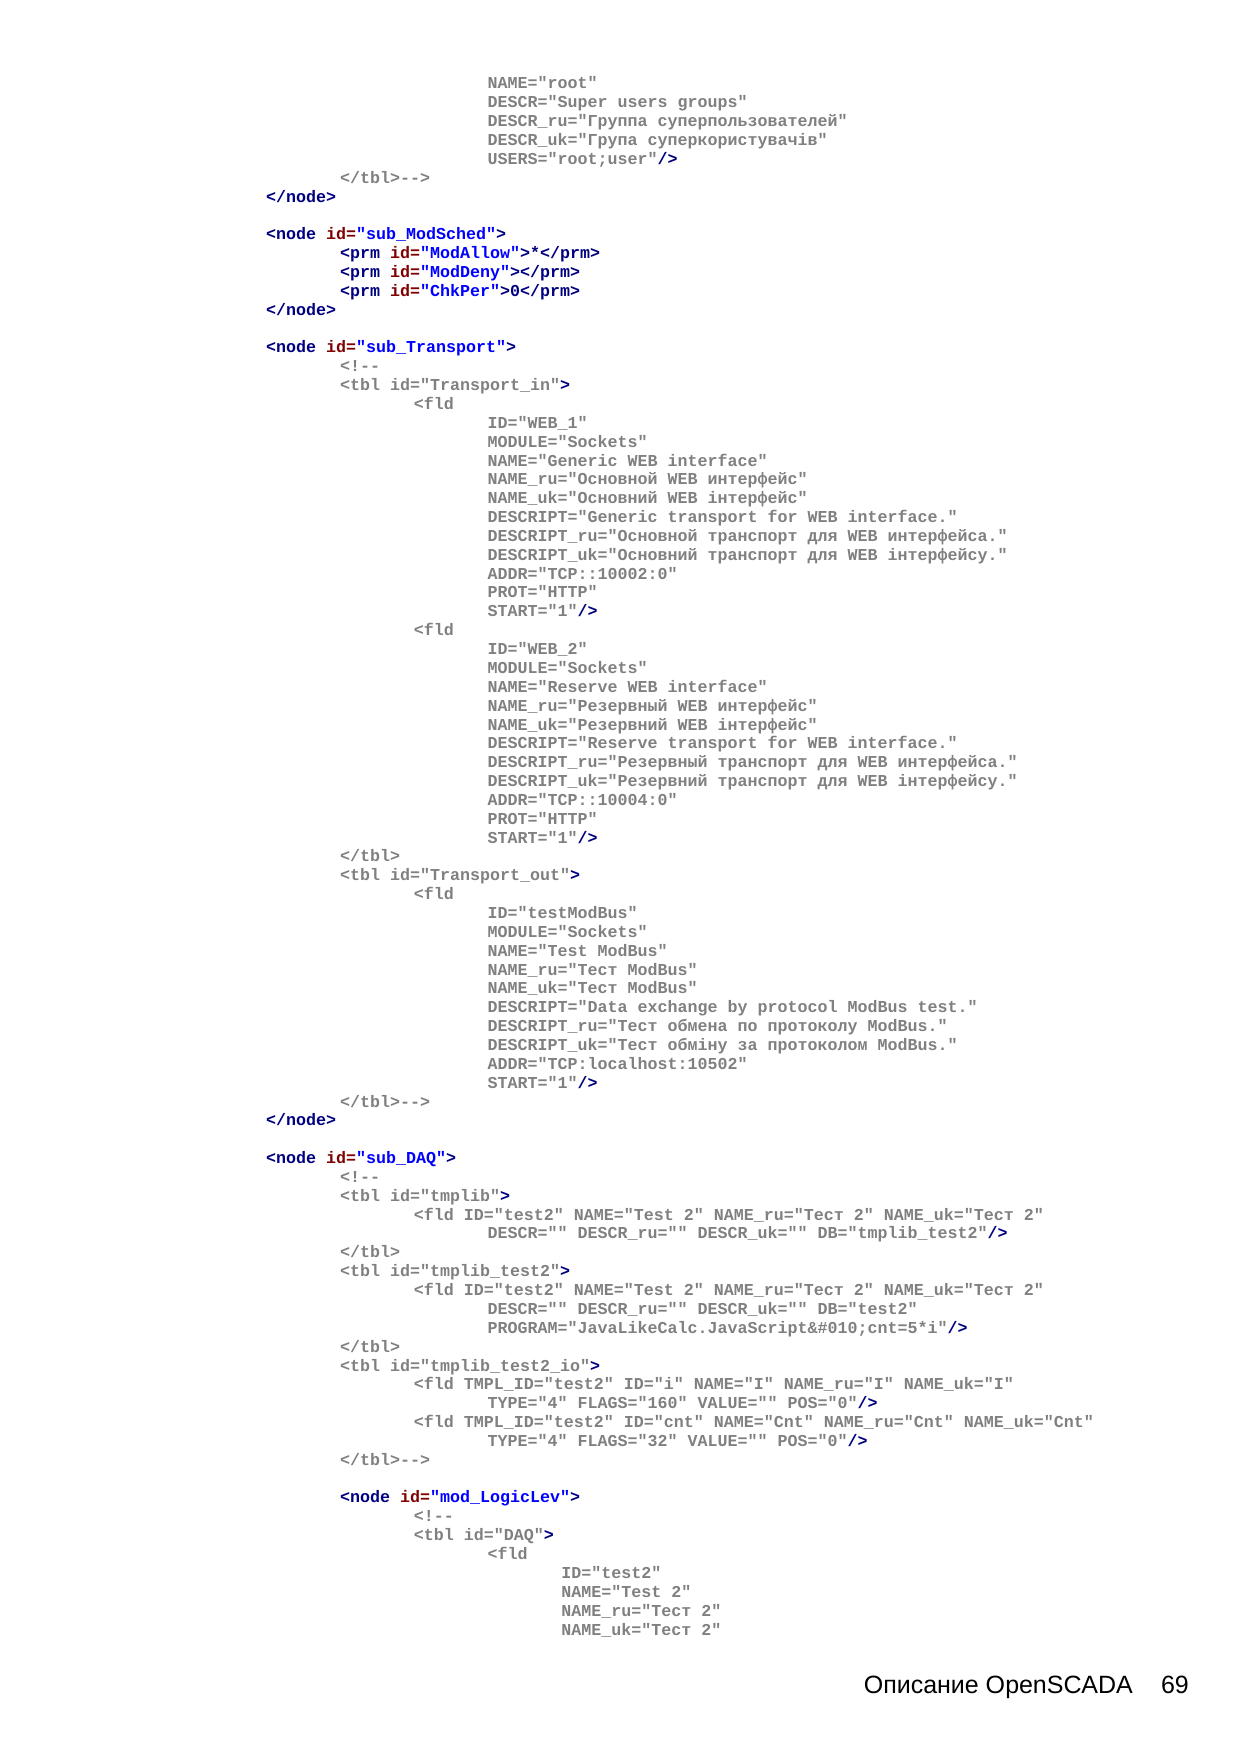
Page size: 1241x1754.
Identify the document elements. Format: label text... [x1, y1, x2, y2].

text USERS="root;user"/> [118, 150, 1188, 169]
text </tbl>--> [118, 1451, 1188, 1470]
text </tbl> [118, 1338, 1188, 1357]
text DESCRIPT_ru="Основной транспорт для WEB интерфейса." [118, 527, 1188, 546]
text MODULE="Sockets" [118, 659, 1188, 678]
text </tbl> [118, 1244, 1188, 1263]
text <fld ID="test2" NAME="Test 2" NAME_ru="Тест 2" NAME_uk="Тест 2" [118, 1206, 1188, 1225]
text PROT="HTTP" [118, 584, 1188, 603]
text TYPE="4" FLAGS="32" VALUE="" POS="0"/> [118, 1432, 1188, 1451]
text DESCRIPT_uk="Основний транспорт для WEB інтерфейсу." [118, 546, 1188, 565]
text <tbl id="Transport_out"> [118, 867, 1188, 886]
text ID="WEB_1" [118, 414, 1188, 433]
text </node> [118, 1112, 1188, 1131]
text DESCR_uk="Група суперкористувачів" [118, 132, 1188, 150]
text START="1"/> [118, 829, 1188, 848]
text <tbl id="tmplib_test2_io"> [118, 1357, 1188, 1376]
text NAME_ru="Основной WEB интерфейс" [118, 471, 1188, 490]
text TYPE="4" FLAGS="160" VALUE="" POS="0"/> [118, 1395, 1188, 1414]
text <tbl id="tmplib"> [118, 1187, 1188, 1206]
text <fld ID="test2" NAME="Test 2" NAME_ru="Тест 2" NAME_uk="Тест 2" [118, 1282, 1188, 1301]
text ID="WEB_2" [118, 641, 1188, 659]
text ID="testModBus" [118, 904, 1188, 923]
text DESCRIPT_uk="Резервний транспорт для WEB інтерфейсу." [118, 773, 1188, 791]
text NAME_ru="Тест ModBus" [118, 961, 1188, 980]
text NAME_uk="Тест 2" [118, 1621, 1188, 1640]
text DESCRIPT_ru="Тест обмена по протоколу ModBus." [118, 1018, 1188, 1037]
text <!-- [118, 1168, 1188, 1187]
text ADDR="TCP::10004:0" [118, 791, 1188, 810]
text ADDR="TCP:localhost:10502" [118, 1055, 1188, 1074]
text NAME="Test 2" [118, 1583, 1188, 1602]
text ID="test2" [118, 1564, 1188, 1583]
text <!-- [118, 1508, 1188, 1527]
text <prm id="ModAllow">*</prm> [118, 245, 1188, 263]
text START="1"/> [118, 1074, 1188, 1093]
text DESCRIPT="Generic transport for WEB interface." [118, 509, 1188, 527]
text MODULE="Sockets" [118, 923, 1188, 942]
text NAME="root" [118, 75, 1188, 94]
text DESCR="" DESCR_ru="" DESCR_uk="" DB="test2" [118, 1301, 1188, 1319]
text DESCRIPT_uk="Тест обміну за протоколом ModBus." [118, 1037, 1188, 1055]
text <fld [118, 396, 1188, 414]
text NAME_ru="Резервный WEB интерфейс" [118, 697, 1188, 716]
text <node id="sub_DAQ"> [118, 1150, 1188, 1168]
text <fld TMPL_ID="test2" ID="cnt" NAME="Cnt" NAME_ru="Cnt" NAME_uk="Cnt" [118, 1414, 1188, 1432]
text DESCRIPT="Data exchange by protocol ModBus test." [118, 999, 1188, 1018]
text <node id="sub_ModSched"> [118, 226, 1188, 245]
text NAME="Reserve WEB interface" [118, 678, 1188, 697]
text DESCR="Super users groups" [118, 94, 1188, 113]
text <fld [118, 622, 1188, 641]
text <tbl id="tmplib_test2"> [118, 1263, 1188, 1282]
text PROT="HTTP" [118, 810, 1188, 829]
text MODULE="Sockets" [118, 433, 1188, 452]
text NAME="Test ModBus" [118, 942, 1188, 961]
text DESCRIPT_ru="Резервный транспорт для WEB интерфейса." [118, 754, 1188, 773]
text NAME_uk="Тест ModBus" [118, 980, 1188, 999]
text <fld [118, 886, 1188, 904]
text <fld [118, 1546, 1188, 1564]
text <prm id="ModDeny"></prm> [118, 263, 1188, 282]
text NAME="Generic WEB interface" [118, 452, 1188, 471]
text </tbl> [118, 848, 1188, 867]
text NAME_ru="Тест 2" [118, 1602, 1188, 1621]
text NAME_uk="Основний WEB інтерфейс" [118, 490, 1188, 509]
text ADDR="TCP::10002:0" [118, 565, 1188, 584]
text START="1"/> [118, 603, 1188, 622]
text <tbl id="DAQ"> [118, 1527, 1188, 1546]
text </node> [118, 188, 1188, 207]
text </node> [118, 301, 1188, 320]
text DESCRIPT="Reserve transport for WEB interface." [118, 735, 1188, 754]
text <node id="mod_LogicLev"> [118, 1489, 1188, 1508]
text PROGRAM="JavaLikeCalc.JavaScript&#010;cnt=5*i"/> [118, 1319, 1188, 1338]
text <prm id="ChkPer">0</prm> [118, 282, 1188, 301]
text <tbl id="Transport_in"> [118, 377, 1188, 396]
text DESCR_ru="Группа суперпользователей" [118, 113, 1188, 132]
text </tbl>--> [118, 1093, 1188, 1112]
text DESCR="" DESCR_ru="" DESCR_uk="" DB="tmplib_test2"/> [118, 1225, 1188, 1244]
text <!-- [118, 358, 1188, 377]
text </tbl>--> [118, 169, 1188, 188]
text NAME_uk="Резервний WEB інтерфейс" [118, 716, 1188, 735]
text <fld TMPL_ID="test2" ID="i" NAME="I" NAME_ru="I" NAME_uk="I" [118, 1376, 1188, 1395]
text <node id="sub_Transport"> [118, 339, 1188, 358]
